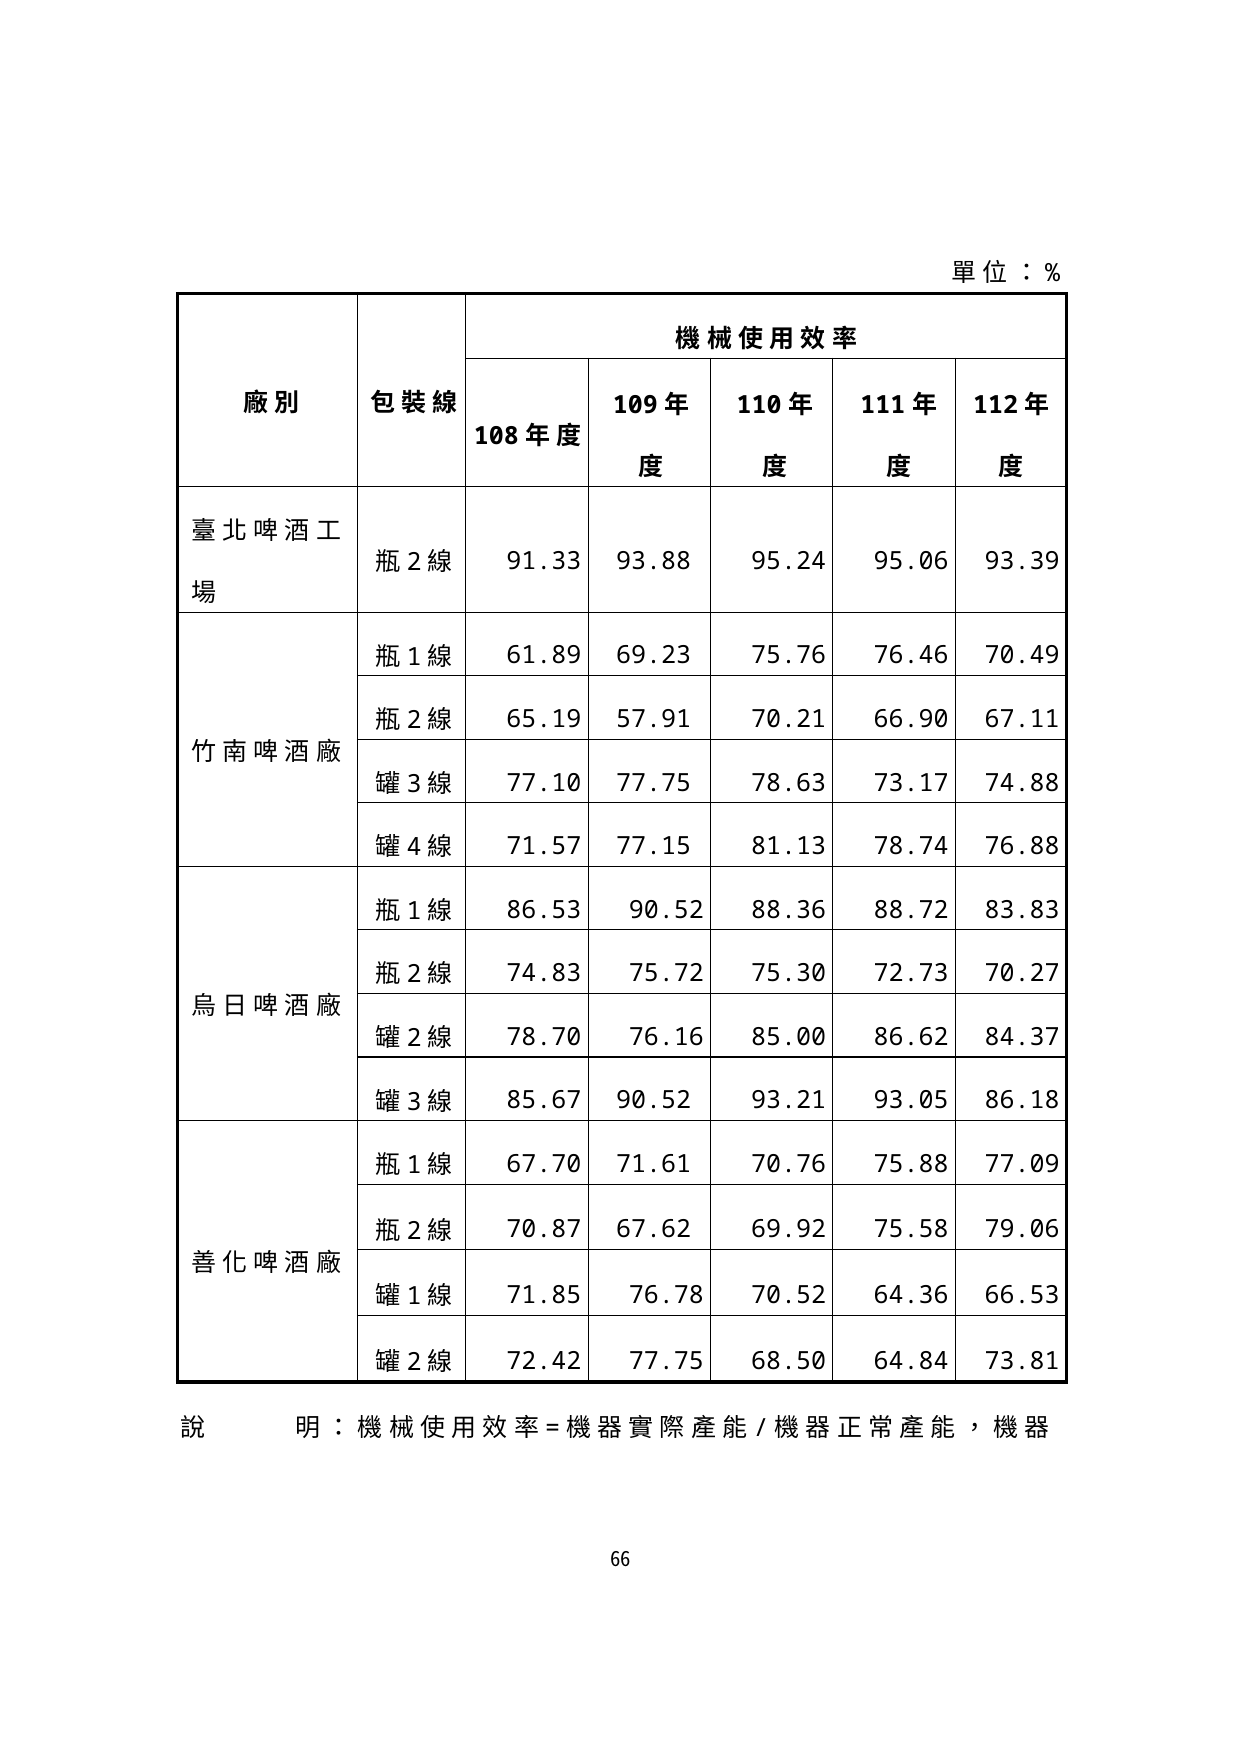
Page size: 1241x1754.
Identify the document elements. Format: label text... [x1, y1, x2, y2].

table_cell 109年度 [589, 359, 710, 486]
table_cell 76.78 [589, 1250, 710, 1315]
table_cell 臺北啤酒工場 [179, 487, 357, 612]
table_cell 61.89 [466, 613, 588, 675]
table_cell 77.15 [589, 803, 710, 866]
table_cell 79.06 [956, 1185, 1065, 1249]
table_cell 75.58 [833, 1185, 955, 1249]
table_cell 瓶2線 [358, 930, 465, 993]
table_cell 78.63 [711, 740, 832, 802]
table_cell 86.53 [466, 867, 588, 929]
table_cell 77.75 [589, 740, 710, 802]
text 單位：% [177, 229, 1063, 292]
table_cell 77.09 [956, 1121, 1065, 1183]
table_cell 罐4線 [358, 803, 465, 866]
table_cell 86.18 [956, 1058, 1065, 1120]
table_cell 70.27 [956, 930, 1065, 993]
table_cell 瓶2線 [358, 676, 465, 739]
table_cell 72.42 [466, 1316, 588, 1380]
table_cell 72.73 [833, 930, 955, 993]
table_cell 64.36 [833, 1250, 955, 1315]
table_cell 善化啤酒廠 [179, 1121, 357, 1380]
table_cell 73.81 [956, 1316, 1065, 1380]
table_cell 85.00 [711, 994, 832, 1056]
table_cell 65.19 [466, 676, 588, 739]
table_cell 68.50 [711, 1316, 832, 1380]
table_cell 93.39 [956, 487, 1065, 612]
table_cell 77.75 [589, 1316, 710, 1380]
table_cell 瓶2線 [358, 1185, 465, 1249]
table_cell 90.52 [589, 1058, 710, 1120]
table_cell 95.24 [711, 487, 832, 612]
table_cell 88.36 [711, 867, 832, 929]
table_cell 罐3線 [358, 740, 465, 802]
table_cell 竹南啤酒廠 [179, 613, 357, 866]
table_cell 罐2線 [358, 994, 465, 1056]
table_cell 93.88 [589, 487, 710, 612]
table_cell 75.76 [711, 613, 832, 675]
table_cell 112年度 [956, 359, 1065, 486]
table_cell 69.92 [711, 1185, 832, 1249]
table_cell 70.87 [466, 1185, 588, 1249]
table_cell 93.21 [711, 1058, 832, 1120]
table_cell 75.30 [711, 930, 832, 993]
table_cell 110年度 [711, 359, 832, 486]
table_cell 111年度 [833, 359, 955, 486]
table_header 包裝線 [358, 295, 465, 486]
table_cell 70.52 [711, 1250, 832, 1315]
table_cell 86.62 [833, 994, 955, 1056]
table_cell 88.72 [833, 867, 955, 929]
table_cell 57.91 [589, 676, 710, 739]
table_cell 74.83 [466, 930, 588, 993]
table_cell 71.61 [589, 1121, 710, 1183]
table_cell 78.74 [833, 803, 955, 866]
table_cell 73.17 [833, 740, 955, 802]
table_cell 67.11 [956, 676, 1065, 739]
table_cell 75.72 [589, 930, 710, 993]
table_cell 70.76 [711, 1121, 832, 1183]
table_cell 81.13 [711, 803, 832, 866]
table_cell 83.83 [956, 867, 1065, 929]
table_cell 91.33 [466, 487, 588, 612]
table_cell 74.88 [956, 740, 1065, 802]
table_cell 93.05 [833, 1058, 955, 1120]
table_cell 瓶1線 [358, 867, 465, 929]
table_cell 69.23 [589, 613, 710, 675]
table_cell 76.16 [589, 994, 710, 1056]
text 說 明：機械使用效率=機器實際產能/機器正常產能，機器 [177, 1384, 1063, 1446]
table_cell 85.67 [466, 1058, 588, 1120]
table_cell 烏日啤酒廠 [179, 867, 357, 1120]
table_cell 罐3線 [358, 1058, 465, 1120]
table_cell 75.88 [833, 1121, 955, 1183]
table_cell 66.53 [956, 1250, 1065, 1315]
table_cell 64.84 [833, 1316, 955, 1380]
table_cell 84.37 [956, 994, 1065, 1056]
table_cell 罐2線 [358, 1316, 465, 1380]
table_cell 瓶1線 [358, 613, 465, 675]
table_cell 78.70 [466, 994, 588, 1056]
table_cell 66.90 [833, 676, 955, 739]
table_cell 瓶2線 [358, 487, 465, 612]
table_cell 瓶1線 [358, 1121, 465, 1183]
table_cell 71.85 [466, 1250, 588, 1315]
table_cell 71.57 [466, 803, 588, 866]
table_cell 76.88 [956, 803, 1065, 866]
table_cell 90.52 [589, 867, 710, 929]
table_header 廠別 [179, 295, 357, 486]
table_cell 67.70 [466, 1121, 588, 1183]
table_cell 70.21 [711, 676, 832, 739]
table_cell 罐1線 [358, 1250, 465, 1315]
table_cell 95.06 [833, 487, 955, 612]
table_cell 67.62 [589, 1185, 710, 1249]
table_cell 108年度 [466, 359, 588, 486]
table_cell 76.46 [833, 613, 955, 675]
table_cell 77.10 [466, 740, 588, 802]
table_cell 70.49 [956, 613, 1065, 675]
table_header 機械使用效率 [466, 295, 1065, 357]
